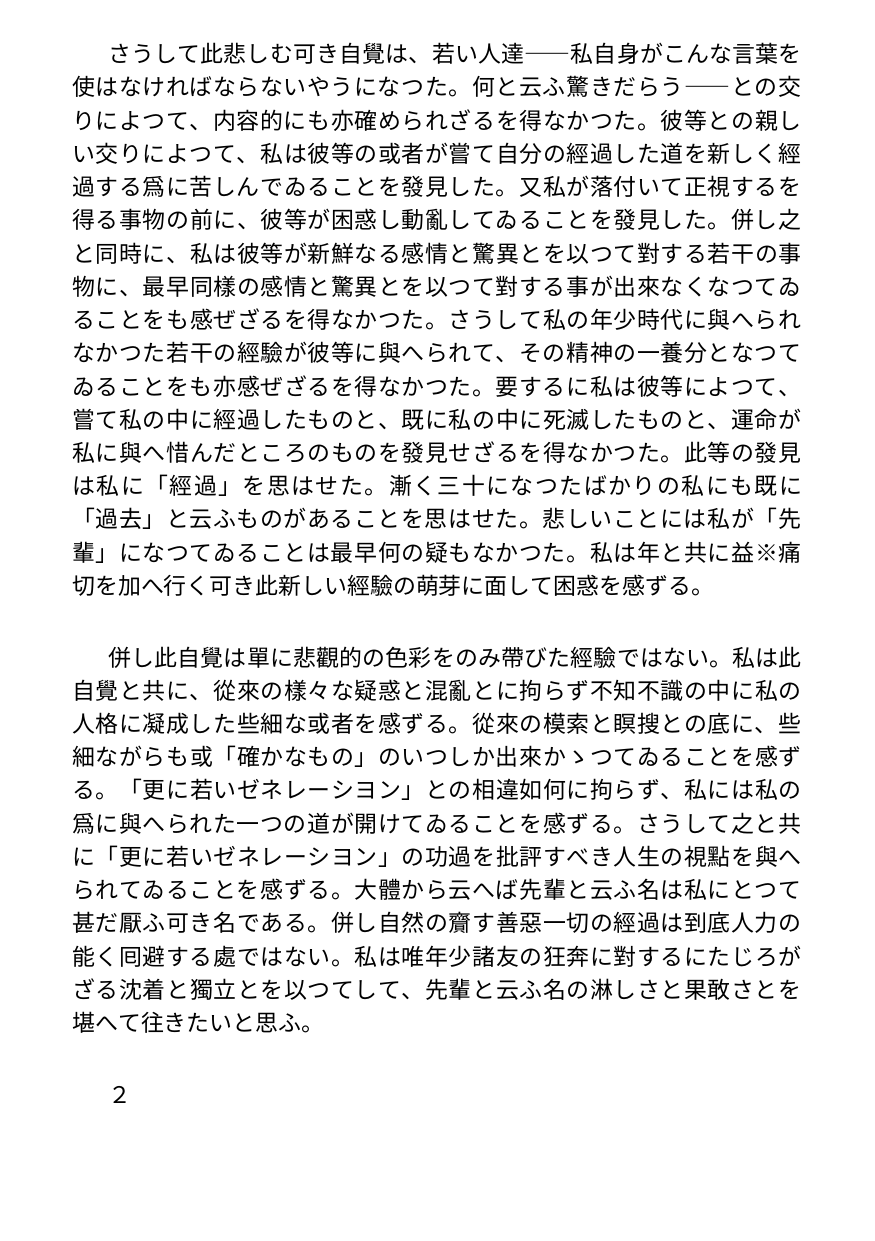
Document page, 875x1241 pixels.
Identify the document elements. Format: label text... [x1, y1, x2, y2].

text さうして此悲しむ可き自覺は、若い人達――私自身がこんな言葉を使はなければならないやうになつた。何と云ふ驚きだらう――との交りによつて、内容的にも亦確められざるを得なかつた。彼等との親しい交りによつて、私は彼等の或者が嘗て自分の經過した道を新しく經過する爲に苦しんでゐることを發見した。又私が落付いて正視するを得る事物の前に、彼等が困惑し動亂してゐることを發見した。併し之と同時に、私は彼等が新鮮なる感情と驚異とを以つて對する若干の事物に、最早同樣の感情と驚異とを以つて對する事が出來なくなつてゐることをも感ぜざるを得なかつた。さうして私の年少時代に與へられなかつた若干の經驗が彼等に與へられて、その精神の一養分となつてゐることをも亦感ぜざるを得なかつた。要するに私は彼等によつて、嘗て私の中に經過したものと、既に私の中に死滅したものと、運命が私に與へ惜んだところのものを發見せざるを得なかつた。此等の發見は私に「經過」を思はせた。漸く三十になつたばかりの私にも既に「過去」と云ふものがあることを思はせた。悲しいことには私が「先輩」になつてゐることは最早何の疑もなかつた。私は年と共に益※痛切を加へ行く可き此新しい經驗の萌芽に面して困惑を感ずる。 [72, 36, 802, 601]
text 併し此自覺は單に悲觀的の色彩をのみ帶びた經驗ではない。私は此自覺と共に、從來の樣々な疑惑と混亂とに拘らず不知不識の中に私の人格に凝成した些細な或者を感ずる。從來の模索と瞑搜との底に、些細ながらも或「確かなもの」のいつしか出來かゝつてゐることを感ずる。「更に若いゼネレーシヨン」との相違如何に拘らず、私には私の爲に與へられた一つの道が開けてゐることを感ずる。さうして之と共に「更に若いゼネレーシヨン」の功過を批評すべき人生の視點を與へられてゐることを感ずる。大體から云へば先輩と云ふ名は私にとつて甚だ厭ふ可き名である。併し自然の齎す善惡一切の經過は到底人力の能く囘避する處ではない。私は唯年少諸友の狂奔に對するにたじろがざる沈着と獨立とを以つてして、先輩と云ふ名の淋しさと果敢さとを堪へて往きたいと思ふ。 [72, 639, 802, 1038]
text ２ [72, 1077, 802, 1110]
